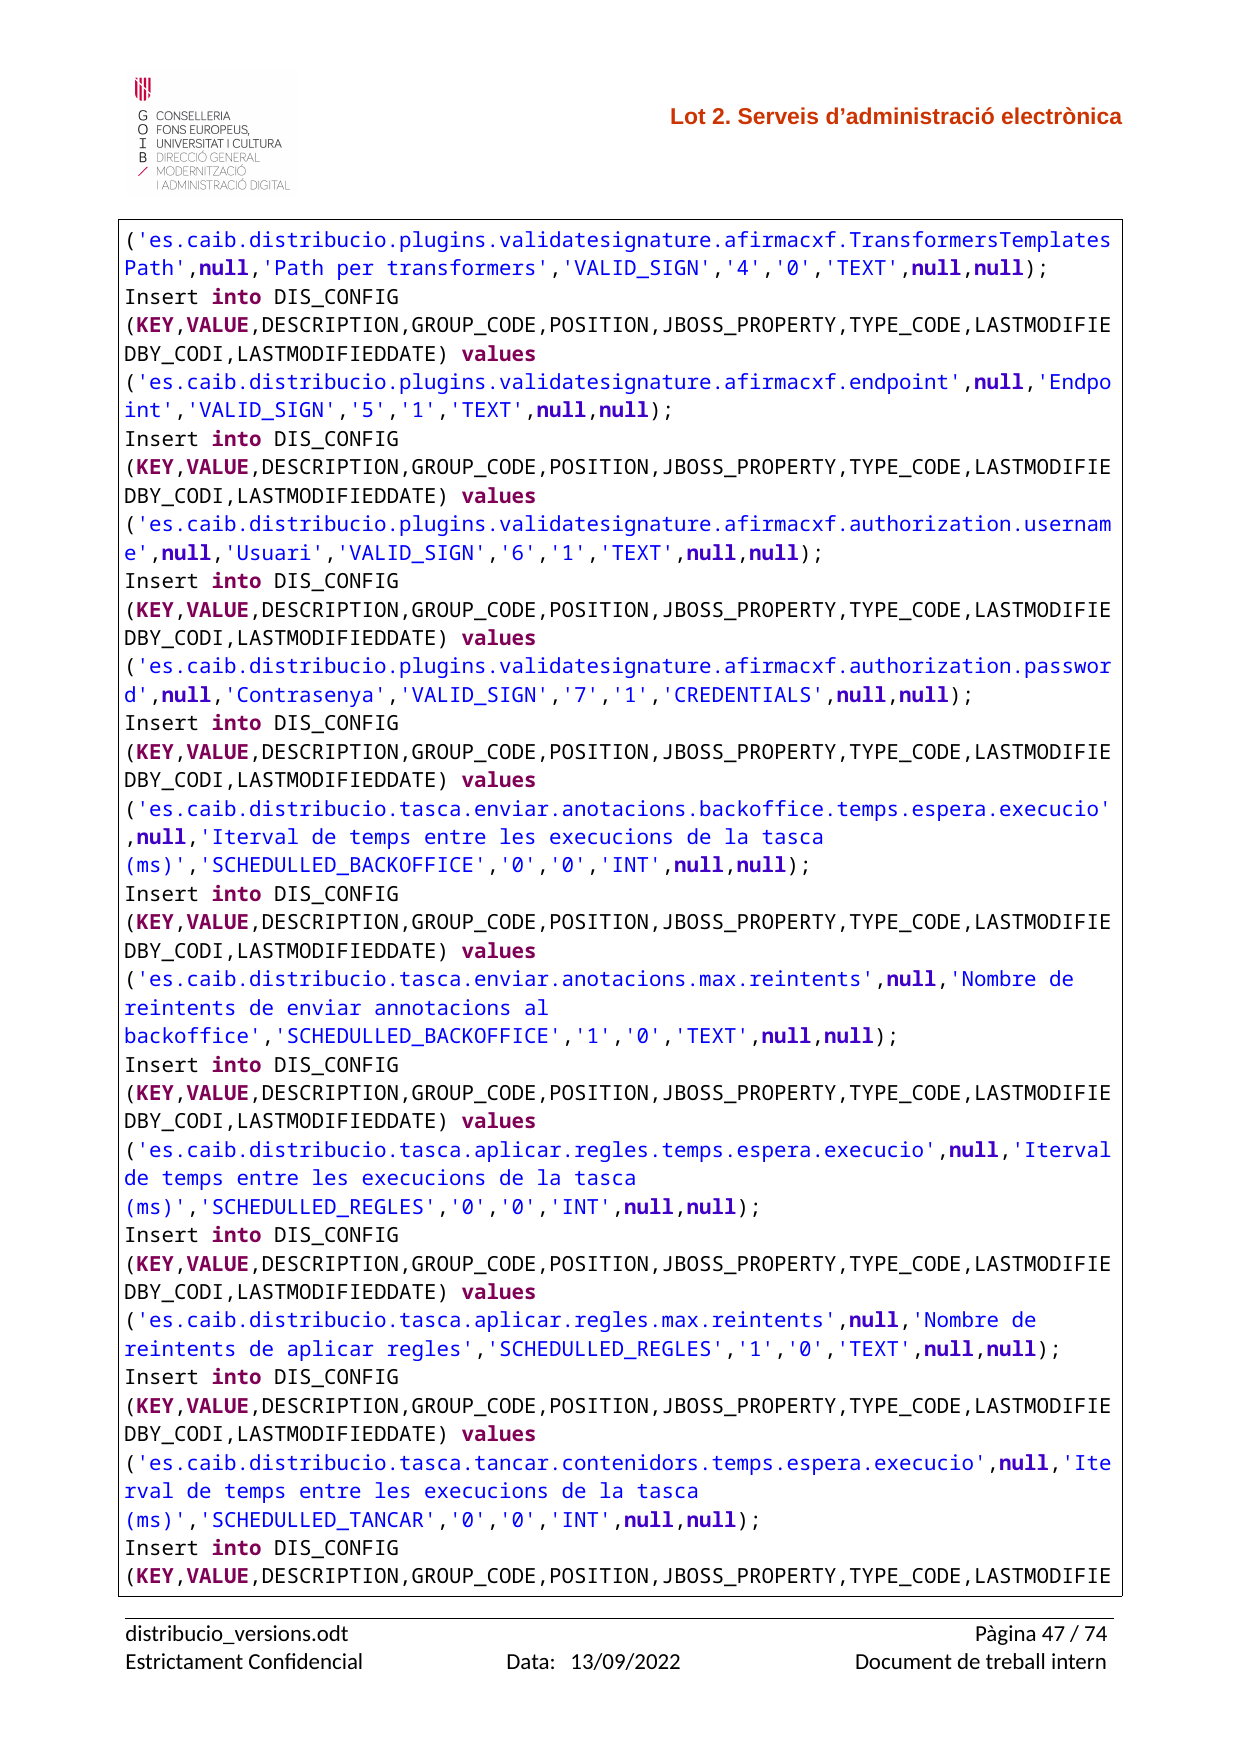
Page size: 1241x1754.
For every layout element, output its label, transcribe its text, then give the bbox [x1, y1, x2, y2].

picture [126, 70, 299, 197]
table_header ('es.caib.distribucio.plugins.validatesignature.afirmacxf.TransformersTemplatesPath',null,'Path per transformers','VALID_SIGN','4','0','TEXT',null,null); Insert into DIS_CONFIG (KEY,VALUE,DESCRIPTION,GROUP_CODE,POSITION,JBOSS_PROPERTY,TYPE_CODE,LASTMODIFIEDBY_CODI,LASTMODIFIEDDATE) values ('es.caib.distribucio.plugins.validatesignature.afirmacxf.endpoint',null,'Endpoint','VALID_SIGN','5','1','TEXT',null,null); Insert into DIS_CONFIG (KEY,VALUE,DESCRIPTION,GROUP_CODE,POSITION,JBOSS_PROPERTY,TYPE_CODE,LASTMODIFIEDBY_CODI,LASTMODIFIEDDATE) values ('es.caib.distribucio.plugins.validatesignature.afirmacxf.authorization.username',null,'Usuari','VALID_SIGN','6','1','TEXT',null,null); Insert into DIS_CONFIG (KEY,VALUE,DESCRIPTION,GROUP_CODE,POSITION,JBOSS_PROPERTY,TYPE_CODE,LASTMODIFIEDBY_CODI,LASTMODIFIEDDATE) values ('es.caib.distribucio.plugins.validatesignature.afirmacxf.authorization.password',null,'Contrasenya','VALID_SIGN','7','1','CREDENTIALS',null,null); Insert into DIS_CONFIG (KEY,VALUE,DESCRIPTION,GROUP_CODE,POSITION,JBOSS_PROPERTY,TYPE_CODE,LASTMODIFIEDBY_CODI,LASTMODIFIEDDATE) values ('es.caib.distribucio.tasca.enviar.anotacions.backoffice.temps.espera.execucio',null,'Iterval de temps entre les execucions de la tasca (ms)','SCHEDULLED_BACKOFFICE','0','0','INT',null,null); Insert into DIS_CONFIG (KEY,VALUE,DESCRIPTION,GROUP_CODE,POSITION,JBOSS_PROPERTY,TYPE_CODE,LASTMODIFIEDBY_CODI,LASTMODIFIEDDATE) values ('es.caib.distribucio.tasca.enviar.anotacions.max.reintents',null,'Nombre de reintents de enviar annotacions al backoffice','SCHEDULLED_BACKOFFICE','1','0','TEXT',null,null); Insert into DIS_CONFIG (KEY,VALUE,DESCRIPTION,GROUP_CODE,POSITION,JBOSS_PROPERTY,TYPE_CODE,LASTMODIFIEDBY_CODI,LASTMODIFIEDDATE) values ('es.caib.distribucio.tasca.aplicar.regles.temps.espera.execucio',null,'Iterval de temps entre les execucions de la tasca (ms)','SCHEDULLED_REGLES','0','0','INT',null,null); Insert into DIS_CONFIG (KEY,VALUE,DESCRIPTION,GROUP_CODE,POSITION,JBOSS_PROPERTY,TYPE_CODE,LASTMODIFIEDBY_CODI,LASTMODIFIEDDATE) values ('es.caib.distribucio.tasca.aplicar.regles.max.reintents',null,'Nombre de reintents de aplicar regles','SCHEDULLED_REGLES','1','0','TEXT',null,null); Insert into DIS_CONFIG (KEY,VALUE,DESCRIPTION,GROUP_CODE,POSITION,JBOSS_PROPERTY,TYPE_CODE,LASTMODIFIEDBY_CODI,LASTMODIFIEDDATE) values ('es.caib.distribucio.tasca.tancar.contenidors.temps.espera.execucio',null,'Iterval de temps entre les execucions de la tasca (ms)','SCHEDULLED_TANCAR','0','0','INT',null,null); Insert into DIS_CONFIG (KEY,VALUE,DESCRIPTION,GROUP_CODE,POSITION,JBOSS_PROPERTY,TYPE_CODE,LASTMODIFIE [119, 220, 1122, 1596]
